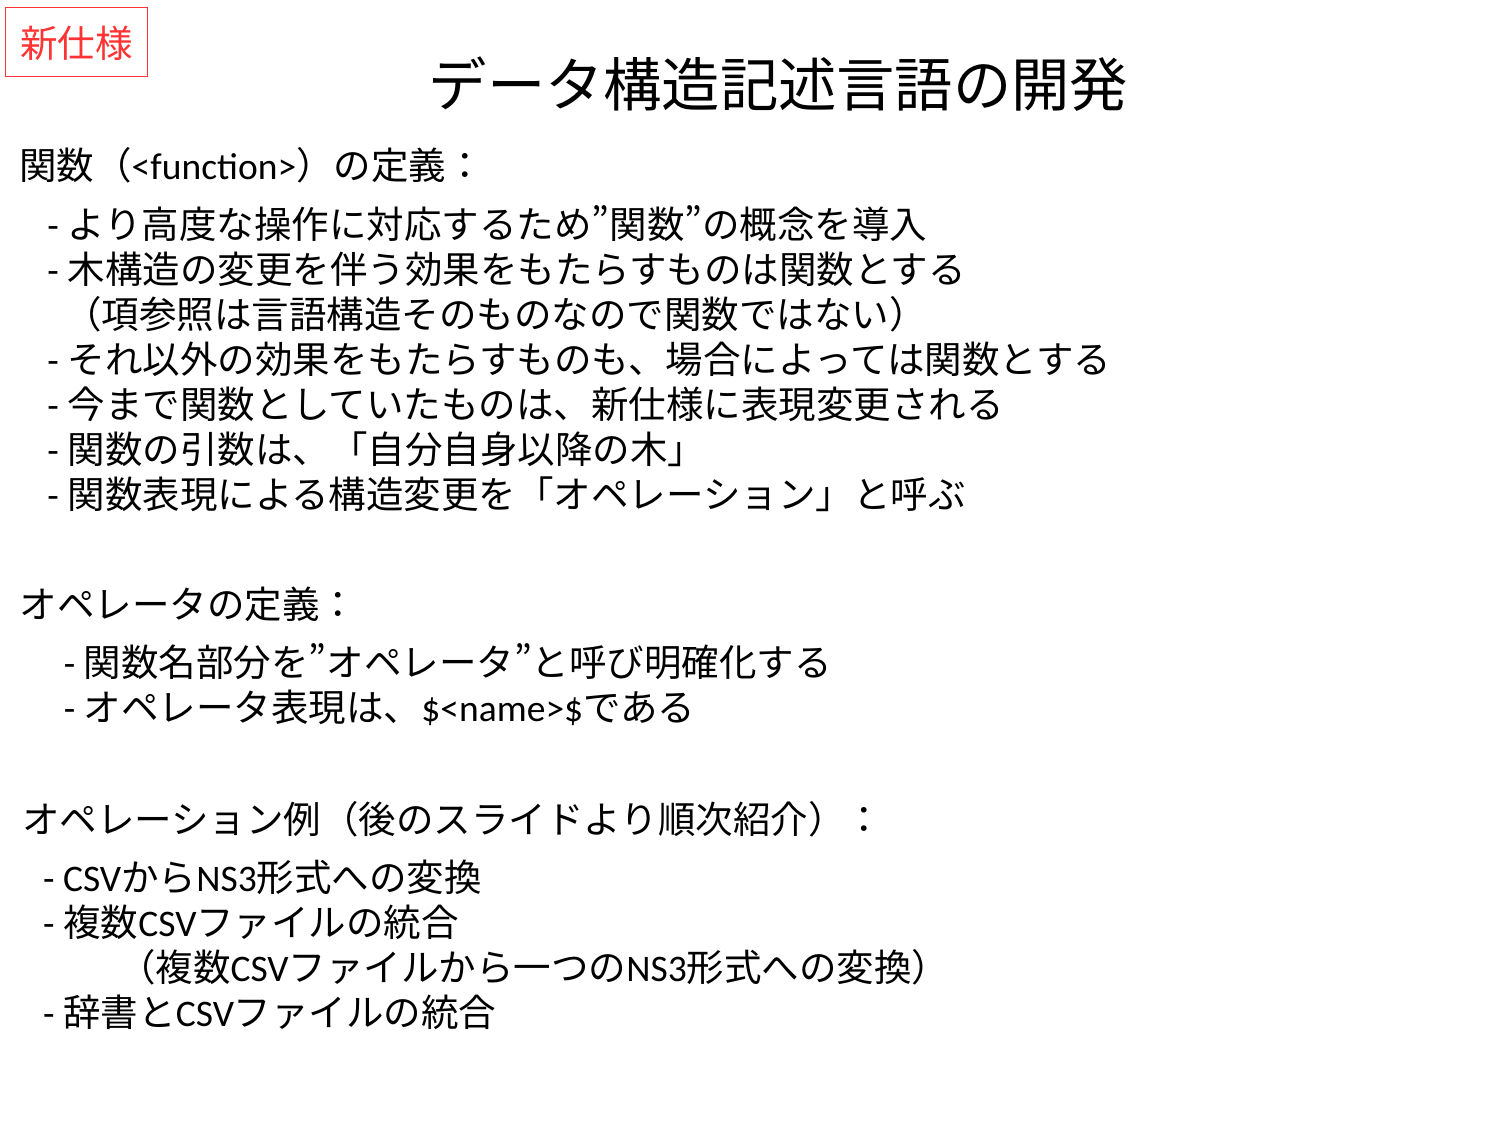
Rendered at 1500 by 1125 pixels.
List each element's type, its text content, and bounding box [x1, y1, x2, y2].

text_box - 関数名部分を”オペレータ”と呼び明確化する - オペレータ表現は、$<name>$である [49, 631, 847, 736]
text_box オペレーション例（後のスライドより順次紹介）： [7, 789, 898, 849]
text_box 新仕様 [5, 7, 148, 70]
text_box オペレータの定義： [5, 573, 373, 634]
text_box データ構造記述言語の開発 [414, 40, 1143, 126]
text_box - CSVからNS3形式への変換 - 複数CSVファイルの統合 （複数CSVファイルから一つのNS3形式への変換） - 辞書とCSVファイルの統合 [28, 846, 965, 1042]
text_box 関数（<function>）の定義： [4, 135, 499, 195]
text_box - より高度な操作に対応するため”関数”の概念を導入 - 木構造の変更を伴う効果をもたらすものは関数とする （項参照は言語構造そのものなので関数ではない） - それ以外の効果をもたらすものも、場合によっては関数とする - 今まで関数としていたものは、新仕様に表現変更される - 関数の引数は、「自分自身以降の木」 - 関数表現による構造変更を「オペレーション」と呼ぶ [32, 193, 1127, 524]
